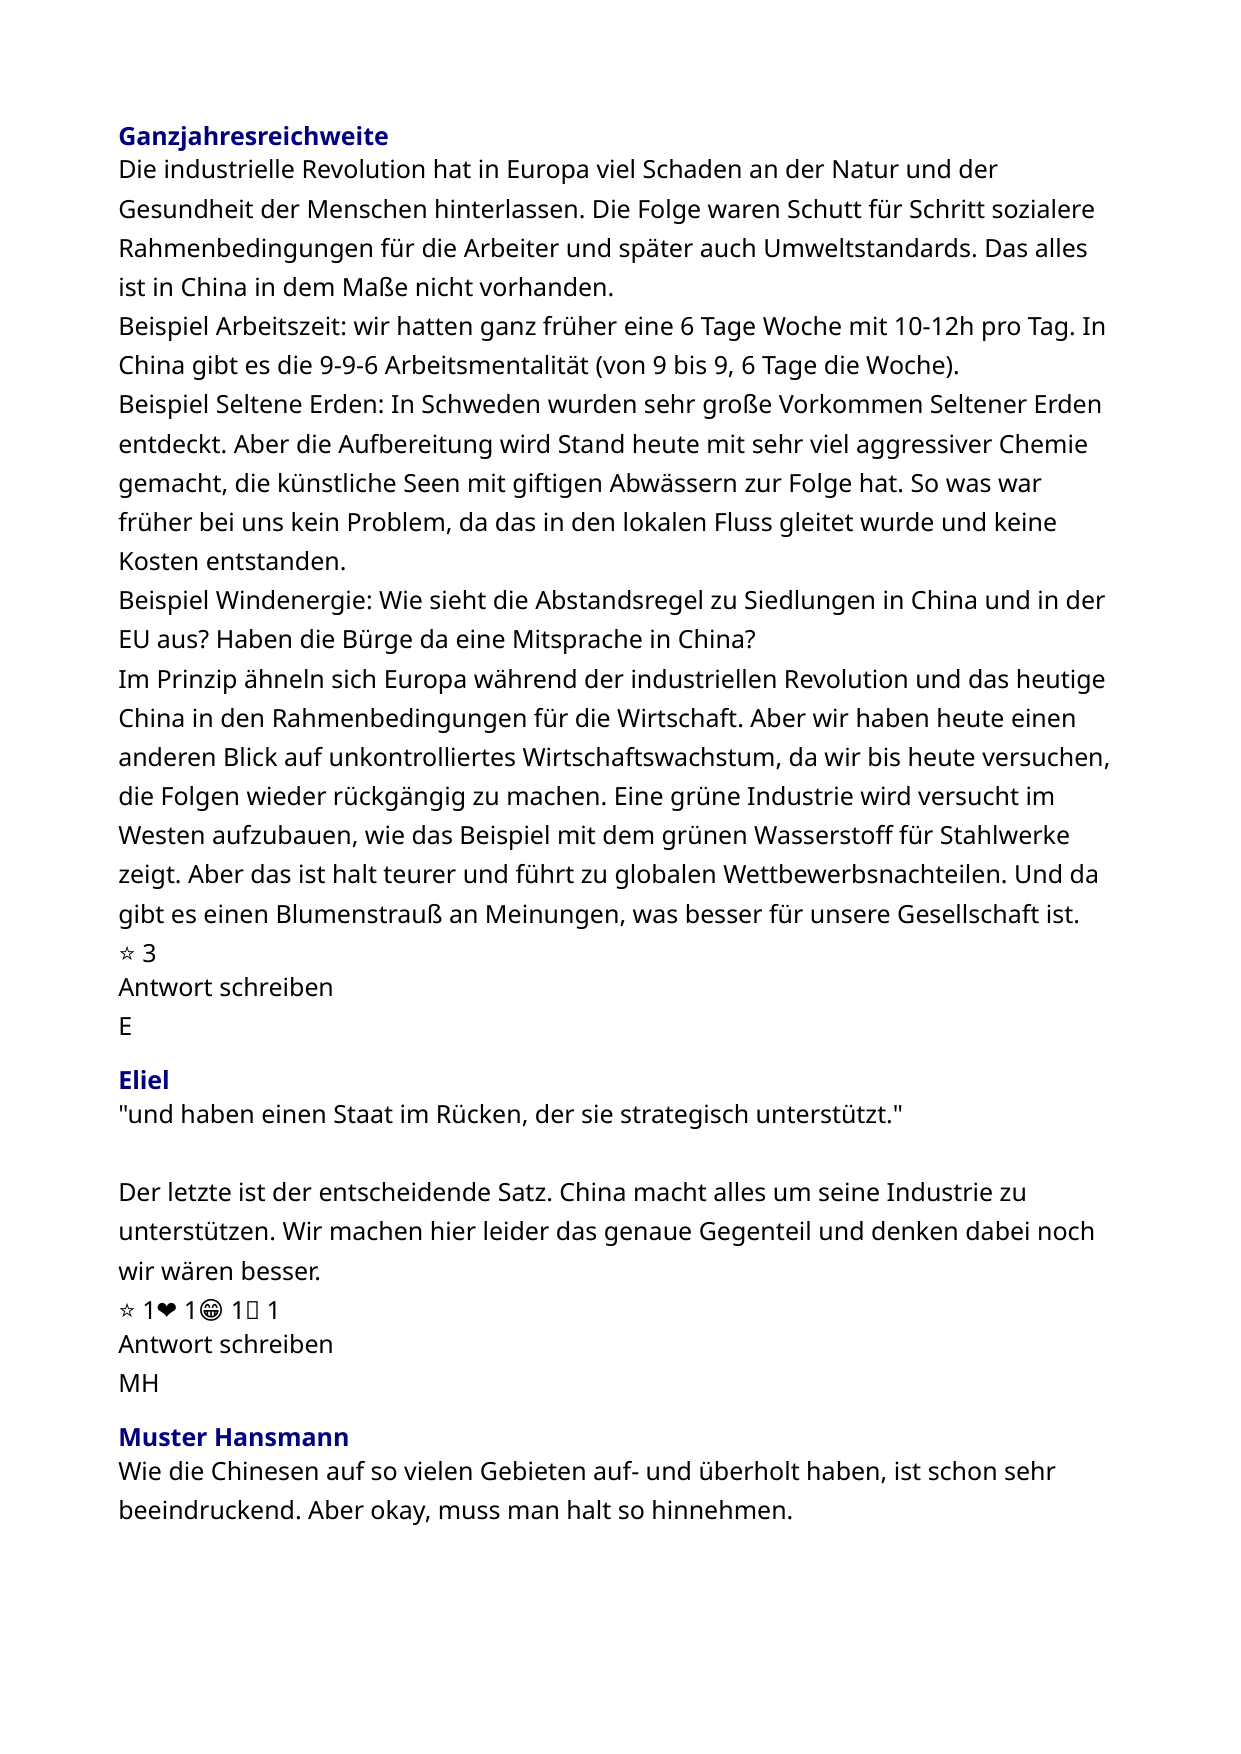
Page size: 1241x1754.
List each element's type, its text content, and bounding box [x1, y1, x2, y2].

subtitle Ganzjahresreichweite [118, 118, 1122, 152]
text Beispiel Seltene Erden: In Schweden wurden sehr große Vorkommen Seltener Erden entdeckt. Aber die Aufbereitung wird Stand heute mit sehr viel aggressiver Chemie gemacht, die künstliche Seen mit giftigen Abwässern zur Folge hat. So was war früher bei uns kein Problem, da das in den lokalen Fluss gleitet wurde und keine Kosten entstanden. [118, 387, 1122, 578]
text Im Prinzip ähneln sich Europa während der industriellen Revolution und das heutige China in den Rahmenbedingungen für die Wirtschaft. Aber wir haben heute einen anderen Blick auf unkontrolliertes Wirtschaftswachstum, da wir bis heute versuchen, die Folgen wieder rückgängig zu machen. Eine grüne Industrie wird versucht im Westen aufzubauen, wie das Beispiel mit dem grünen Wasserstoff für Stahlwerke zeigt. Aber das ist halt teurer und führt zu globalen Wettbewerbsnachteilen. Und da gibt es einen Blumenstrauß an Meinungen, was besser für unsere Gesellschaft ist. [118, 661, 1122, 930]
text Wie die Chinesen auf so vielen Gebieten auf- und überholt haben, ist schon sehr beeindruckend. Aber okay, muss man halt so hinnehmen. [118, 1453, 1122, 1527]
text Beispiel Windenergie: Wie sieht die Abstandsregel zu Siedlungen in China und in der EU aus? Haben die Bürge da eine Mitsprache in China? [118, 583, 1122, 656]
text Die industrielle Revolution hat in Europa viel Schaden an der Natur und der Gesundheit der Menschen hinterlassen. Die Folge waren Schutt für Schritt sozialere Rahmenbedingungen für die Arbeiter und später auch Umweltstandards. Das alles ist in China in dem Maße nicht vorhanden. [118, 152, 1122, 304]
text Beispiel Arbeitszeit: wir hatten ganz früher eine 6 Tage Woche mit 10-12h pro Tag. In China gibt es die 9-9-6 Arbeitsmentalität (von 9 bis 9, 6 Tage die Woche). [118, 309, 1122, 382]
text Antwort schreiben [118, 1326, 1122, 1361]
text MH [118, 1366, 1122, 1400]
subtitle Eliel [118, 1062, 1122, 1097]
text Antwort schreiben [118, 969, 1122, 1004]
text ⭐️ 3 [118, 936, 1122, 969]
text ⭐️ 1❤️ 1😁 1🤨 1 [118, 1292, 1122, 1326]
text E [118, 1009, 1122, 1043]
subtitle Muster Hansmann [118, 1419, 1122, 1453]
text "und haben einen Staat im Rücken, der sie strategisch unterstützt." Der letzte ist der entscheidende Satz. China macht alles um seine Industrie zu unterstützen. Wir machen hier leider das genaue Gegenteil und denken dabei noch wir wären besser. [118, 1097, 1122, 1287]
